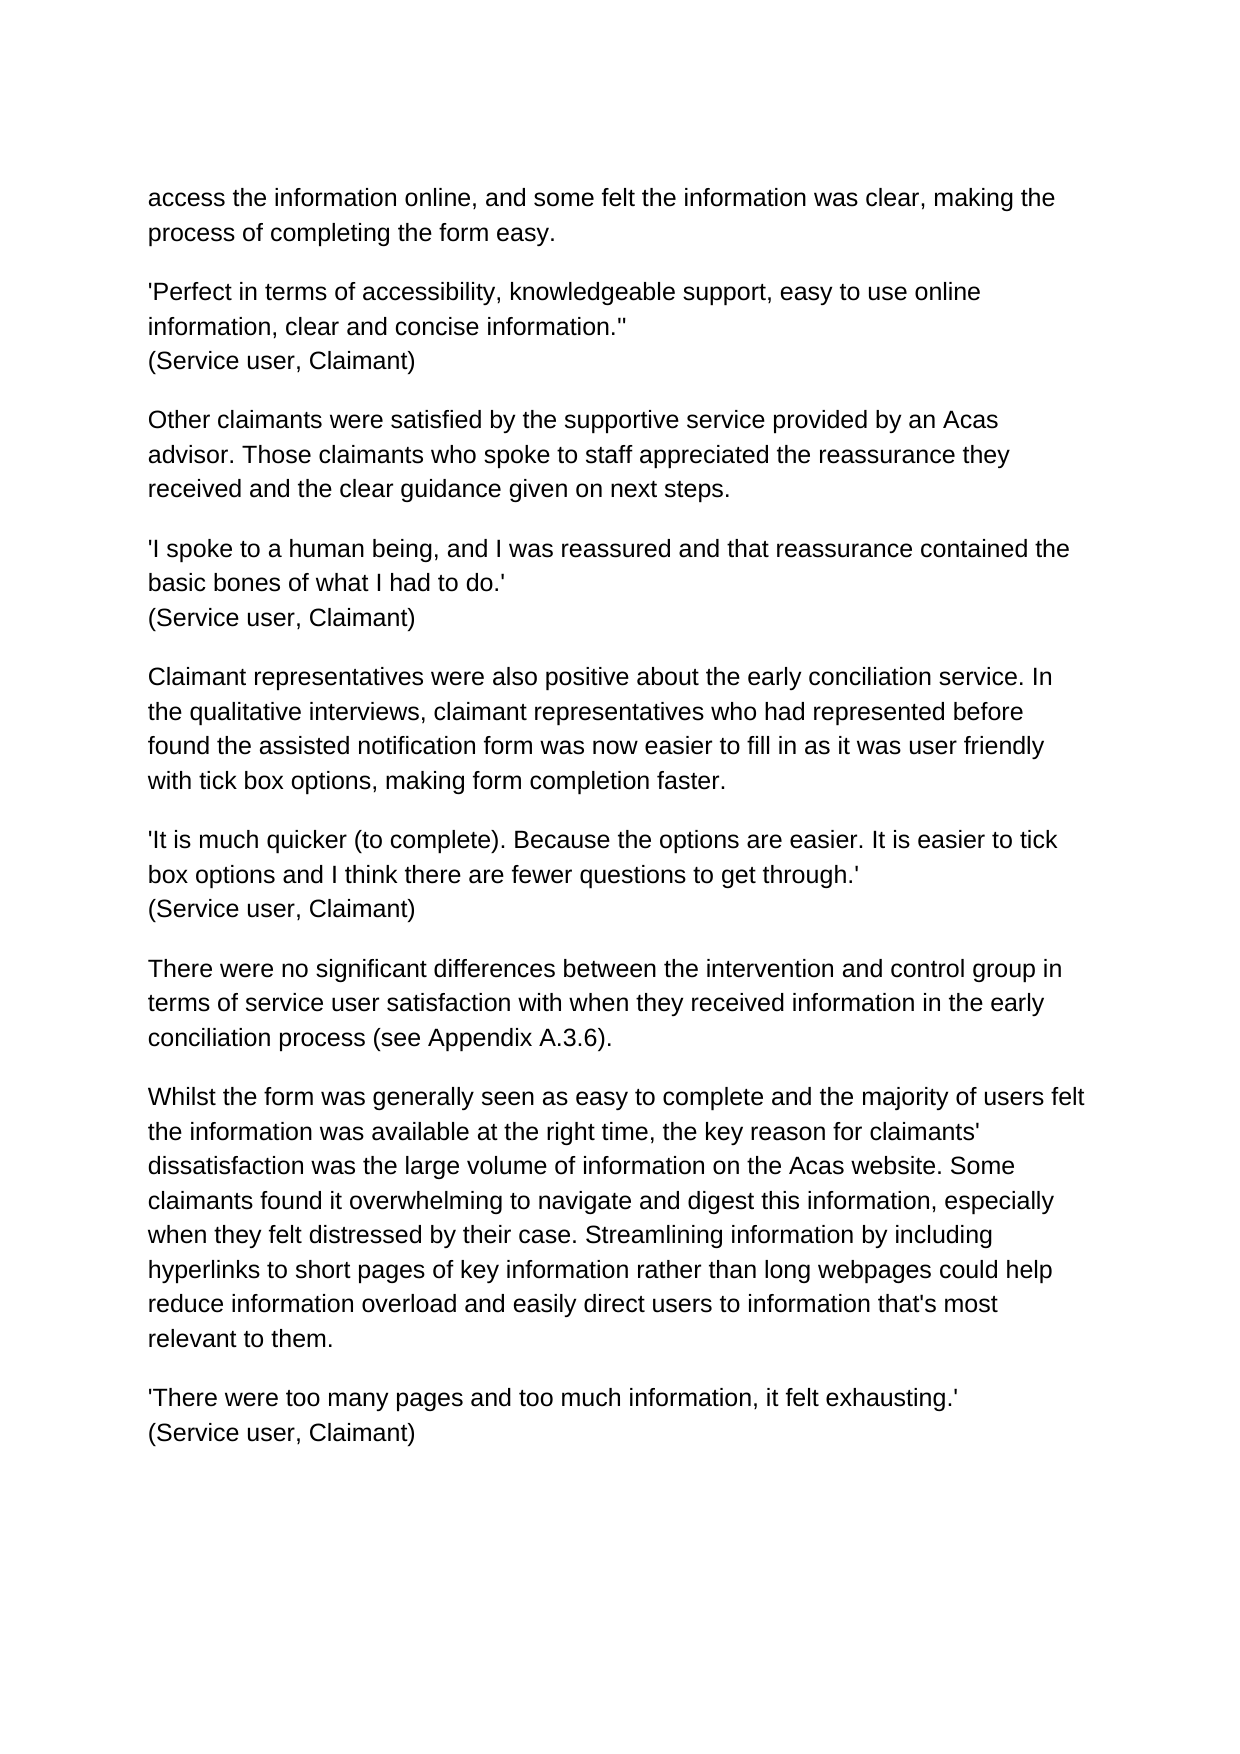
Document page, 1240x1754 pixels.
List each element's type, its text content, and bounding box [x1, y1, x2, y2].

text There were no significant differences between the intervention and control group in terms of service user satisfaction with when they received information in the early conciliation process (see Appendix A.3.6). [148, 954, 1092, 1051]
text 'It is much quicker (to complete). Because the options are easier. It is easier to tick box options and I think there are fewer questions to get through.' [148, 825, 1092, 888]
text (Service user, Claimant) [148, 894, 1092, 923]
text access the information online, and some felt the information was clear, making the process of completing the form easy. [148, 183, 1092, 246]
text (Service user, Claimant) [148, 1417, 1092, 1446]
text Other claimants were satisfied by the supportive service provided by an Acas advisor. Those claimants who spoke to staff appreciated the reassurance they received and the clear guidance given on next steps. [148, 406, 1092, 503]
text 'Perfect in terms of accessibility, knowledgeable support, easy to use online information, clear and concise information.'' [148, 277, 1092, 340]
text (Service user, Claimant) [148, 346, 1092, 375]
text 'I spoke to a human being, and I was reassured and that reassurance contained the basic bones of what I had to do.' [148, 534, 1092, 597]
text Whilst the form was generally seen as easy to complete and the majority of users felt the information was available at the right time, the key reason for claimants' dissatisfaction was the large volume of information on the Acas website. Some claimants found it overwhelming to navigate and digest this information, especially when they felt distressed by their case. Streamlining information by including hyperlinks to short pages of key information rather than long webpages could help reduce information overload and easily direct users to information that's most relevant to them. [148, 1082, 1092, 1352]
text Claimant representatives were also positive about the early conciliation service. In the qualitative interviews, claimant representatives who had represented before found the assisted notification form was now easier to fill in as it was user friendly with tick box options, making form completion faster. [148, 662, 1092, 794]
text (Service user, Claimant) [148, 603, 1092, 632]
text 'There were too many pages and too much information, it felt exhausting.' [148, 1383, 1092, 1412]
